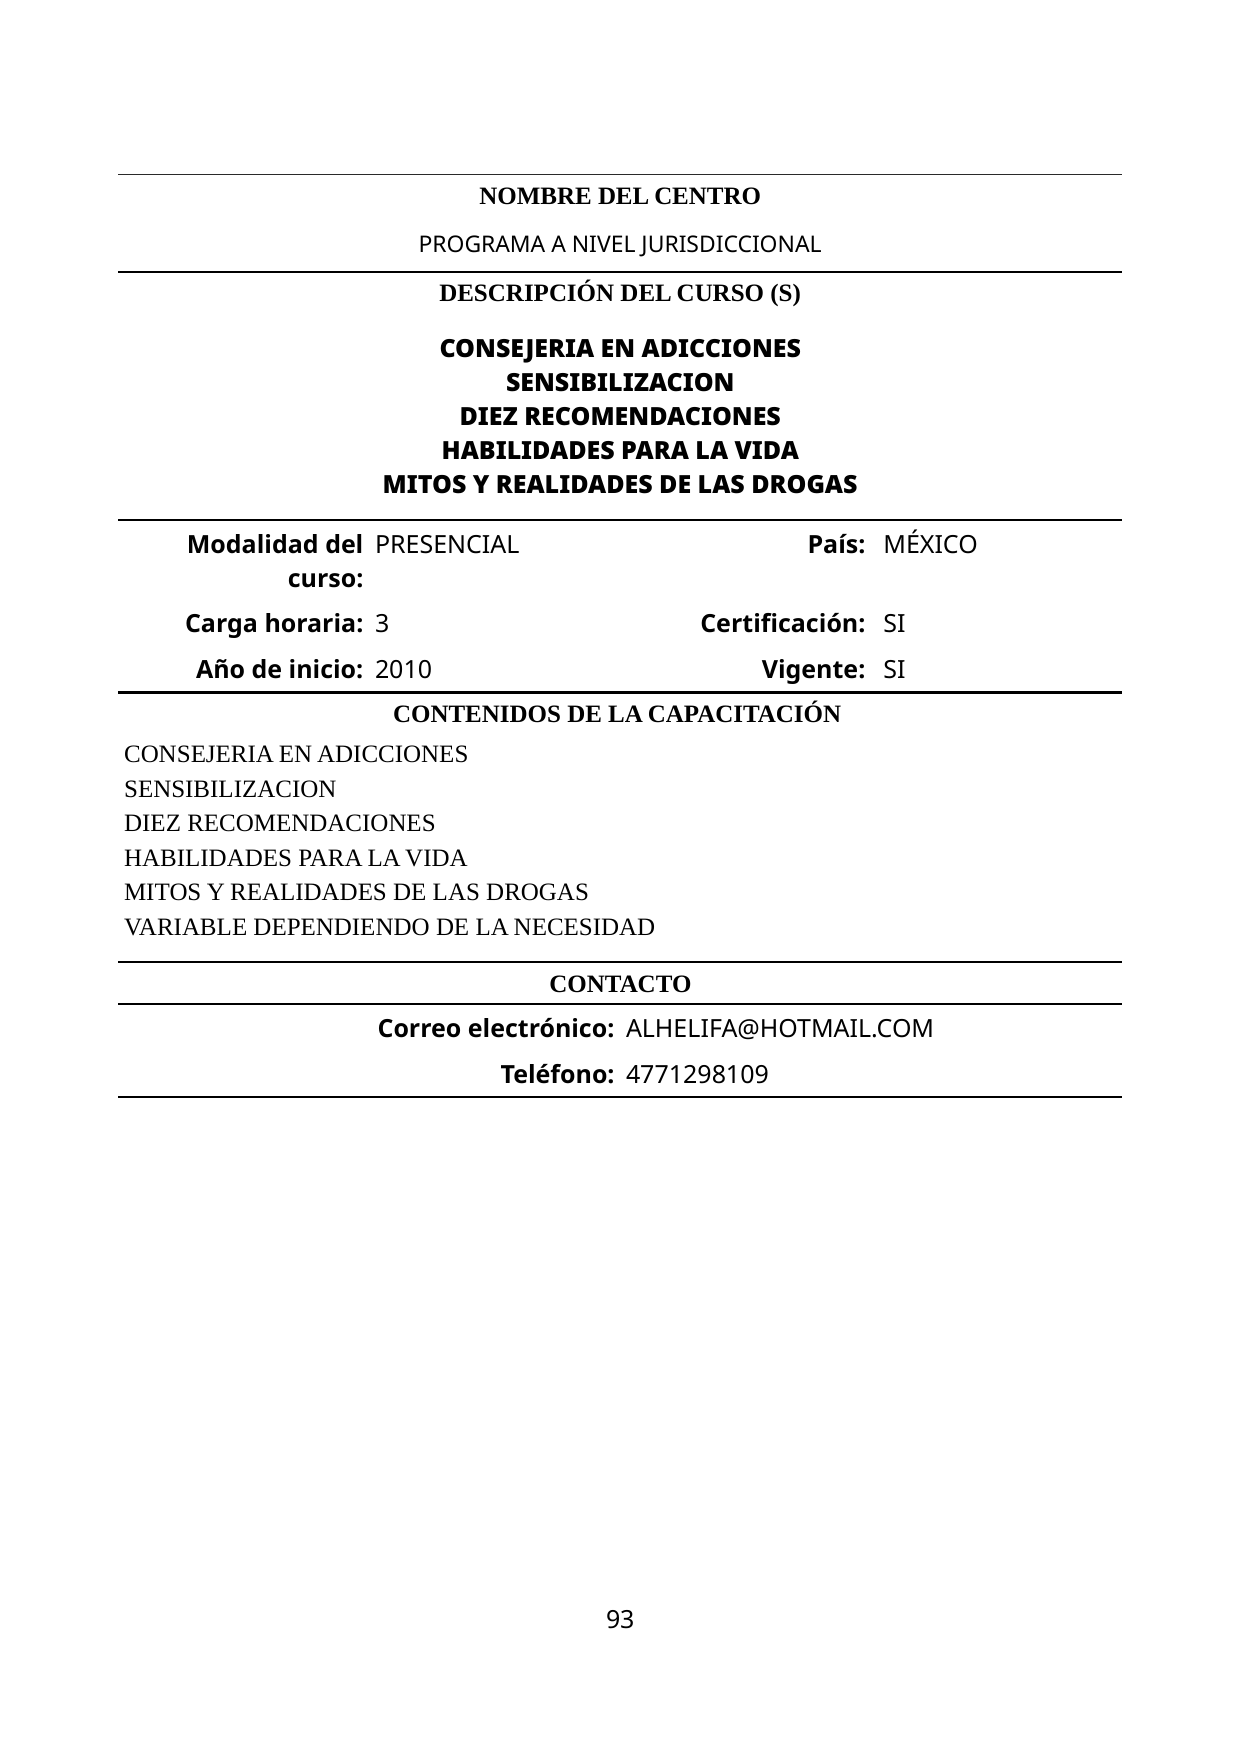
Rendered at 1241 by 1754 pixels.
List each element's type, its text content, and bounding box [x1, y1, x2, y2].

table_cell País: [620, 521, 871, 600]
table_cell CONTACTO [118, 963, 1122, 1003]
table_cell SI [871, 600, 1122, 646]
table_cell PROGRAMA A NIVEL JURISDICCIONAL [118, 216, 1122, 271]
table_cell Vigente: [620, 646, 871, 691]
table_cell MÉXICO [871, 521, 1122, 600]
table_cell Teléfono: [118, 1051, 620, 1096]
table_cell CONTENIDOS DE LA CAPACITACIÓN [118, 694, 1122, 734]
table_cell Año de inicio: [118, 646, 369, 691]
table_header NOMBRE DEL CENTRO [118, 176, 1122, 216]
table_cell CONSEJERIA EN ADICCIONES SENSIBILIZACION DIEZ RECOMENDACIONES HABILIDADES PARA LA VIDA MITOS Y REALIDADES DE LAS DROGAS [118, 313, 1122, 519]
table_cell DESCRIPCIÓN DEL CURSO (S) [118, 273, 1122, 313]
table_cell Certificación: [620, 600, 871, 646]
table_cell Carga horaria: [118, 600, 369, 646]
table_cell 2010 [369, 646, 620, 691]
table_cell 3 [369, 600, 620, 646]
table_cell PRESENCIAL [369, 521, 620, 600]
table_cell Correo electrónico: [118, 1005, 620, 1051]
table_cell ALHELIFA@HOTMAIL.COM [620, 1005, 1122, 1051]
table_cell CONSEJERIA EN ADICCIONES SENSIBILIZACION DIEZ RECOMENDACIONES HABILIDADES PARA LA VIDA MITOS Y REALIDADES DE LAS DROGAS VARIABLE DEPENDIENDO DE LA NECESIDAD [118, 734, 1122, 961]
table_cell 4771298109 [620, 1051, 1122, 1096]
table_cell Modalidad del curso: [118, 521, 369, 600]
table_cell SI [871, 646, 1122, 691]
